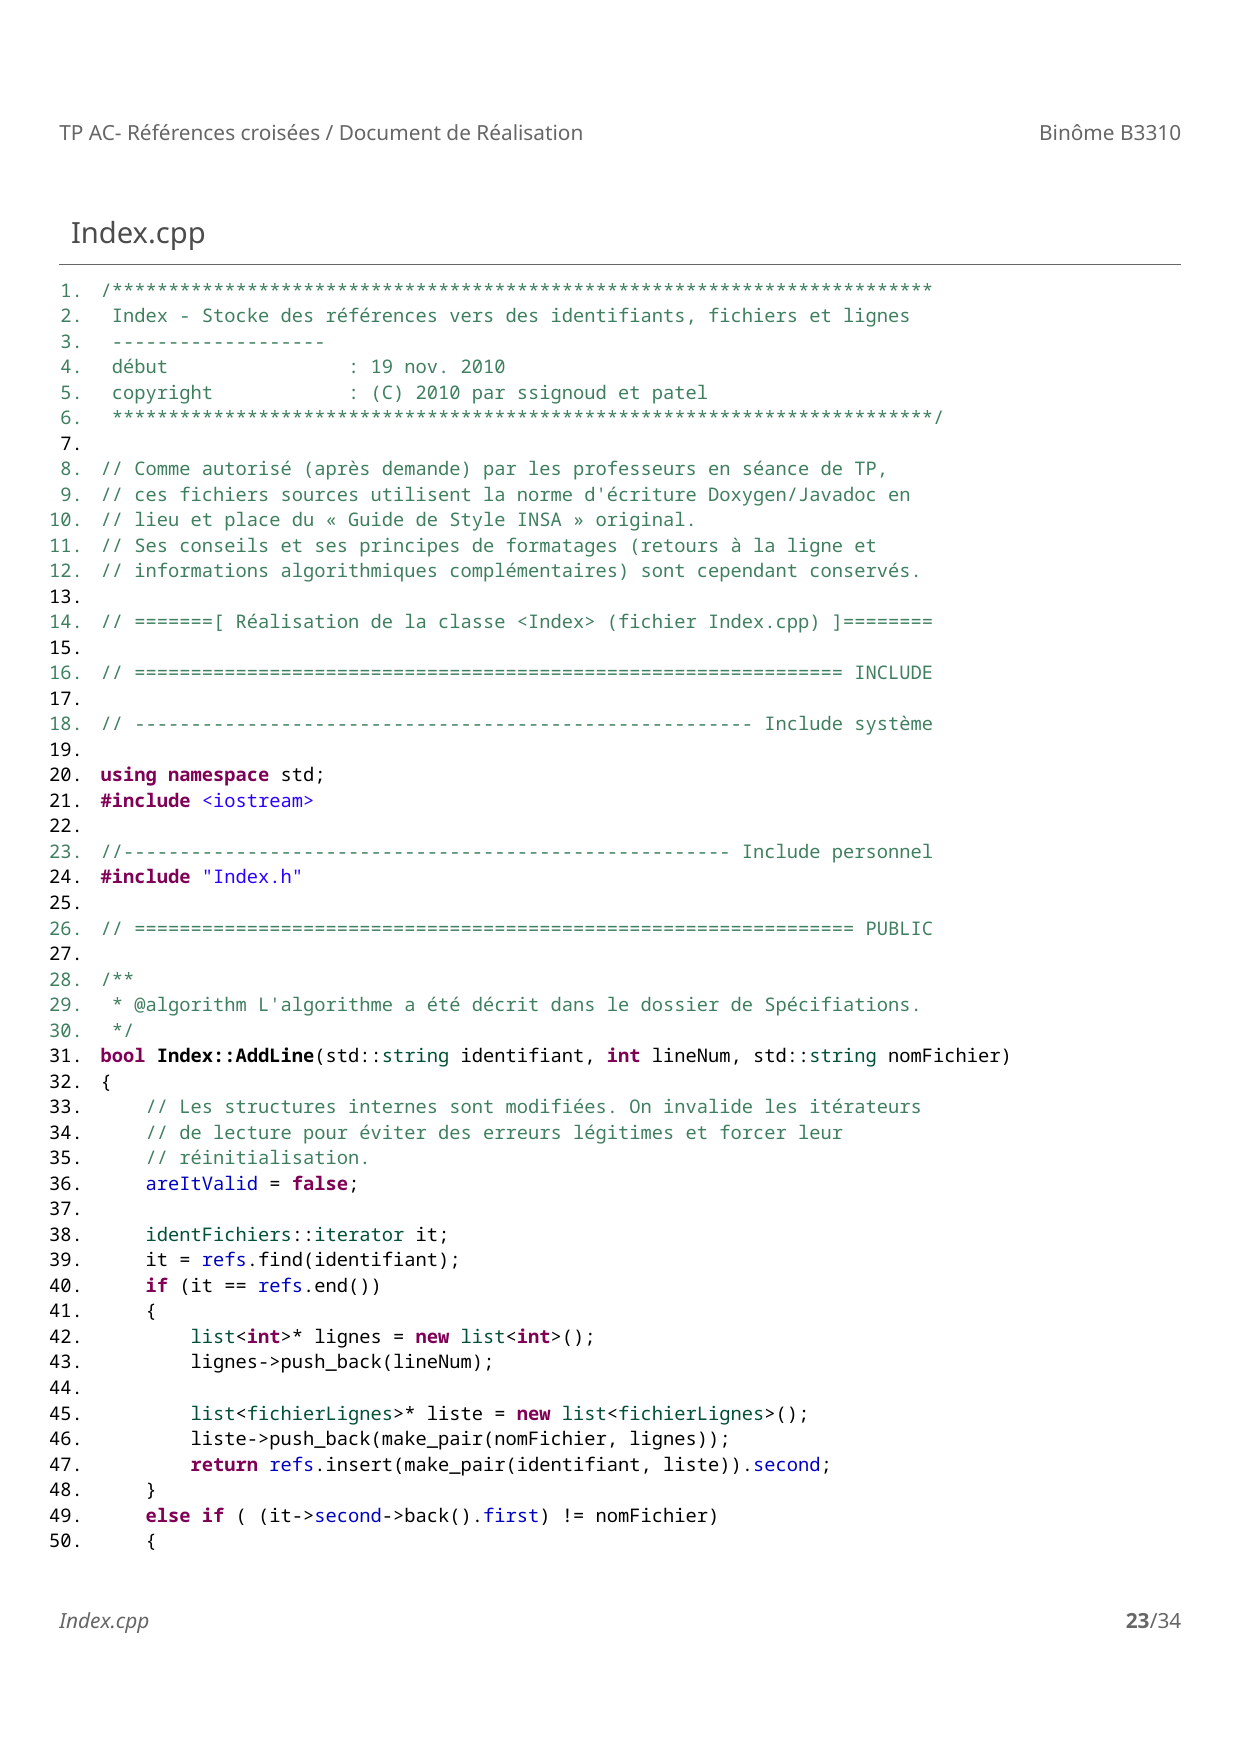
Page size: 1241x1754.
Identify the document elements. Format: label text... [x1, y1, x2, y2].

list { [83, 1068, 1181, 1093]
list // =======[ Réalisation de la classe <Index> (fichier Index.cpp) ]======== [83, 609, 1181, 634]
list /************************************************************************* [83, 277, 1181, 302]
list // lieu et place du « Guide de Style INSA » original. [83, 507, 1181, 532]
list list<int>* lignes = new list<int>(); [83, 1323, 1181, 1349]
list identFichiers::iterator it; [83, 1221, 1181, 1247]
list // Les structures internes sont modifiées. On invalide les itérateurs [83, 1093, 1181, 1119]
list } [83, 1476, 1181, 1502]
list // Ses conseils et ses principes de formatages (retours à la ligne et [83, 532, 1181, 558]
list // Comme autorisé (après demande) par les professeurs en séance de TP, [83, 456, 1181, 481]
list /** [83, 966, 1181, 991]
list //------------------------------------------------------ Include personnel [83, 838, 1181, 864]
list list<fichierLignes>* liste = new list<fichierLignes>(); [83, 1400, 1181, 1425]
list else if ( (it->second->back().first) != nomFichier) [83, 1502, 1181, 1527]
list */ [83, 1017, 1181, 1042]
list *************************************************************************/ [83, 404, 1181, 430]
list return refs.insert(make_pair(identifiant, liste)).second; [83, 1451, 1181, 1476]
list #include "Index.h" [83, 864, 1181, 889]
list lignes->push_back(lineNum); [83, 1349, 1181, 1374]
list // ces fichiers sources utilisent la norme d'écriture Doxygen/Javadoc en [83, 481, 1181, 507]
list Index - Stocke des références vers des identifiants, fichiers et lignes [83, 302, 1181, 328]
list // =============================================================== INCLUDE [83, 660, 1181, 685]
list // ================================================================ PUBLIC [83, 915, 1181, 940]
list // réinitialisation. [83, 1144, 1181, 1170]
list if (it == refs.end()) [83, 1272, 1181, 1298]
list #include <iostream> [83, 787, 1181, 813]
list ------------------- [83, 328, 1181, 353]
list liste->push_back(make_pair(nomFichier, lignes)); [83, 1425, 1181, 1451]
list it = refs.find(identifiant); [83, 1247, 1181, 1272]
list copyright : (C) 2010 par ssignoud et patel [83, 379, 1181, 404]
list { [83, 1527, 1181, 1553]
list using namespace std; [83, 762, 1181, 787]
list // de lecture pour éviter des erreurs légitimes et forcer leur [83, 1119, 1181, 1144]
list // ------------------------------------------------------- Include système [83, 711, 1181, 736]
list areItValid = false; [83, 1170, 1181, 1196]
list bool Index::AddLine(std::string identifiant, int lineNum, std::string nomFichier) [83, 1042, 1181, 1068]
list début : 19 nov. 2010 [83, 353, 1181, 379]
list * @algorithm L'algorithme a été décrit dans le dossier de Spécifiations. [83, 991, 1181, 1017]
list // informations algorithmiques complémentaires) sont cependant conservés. [83, 558, 1181, 583]
list { [83, 1298, 1181, 1323]
subtitle Index.cpp [59, 201, 1181, 264]
